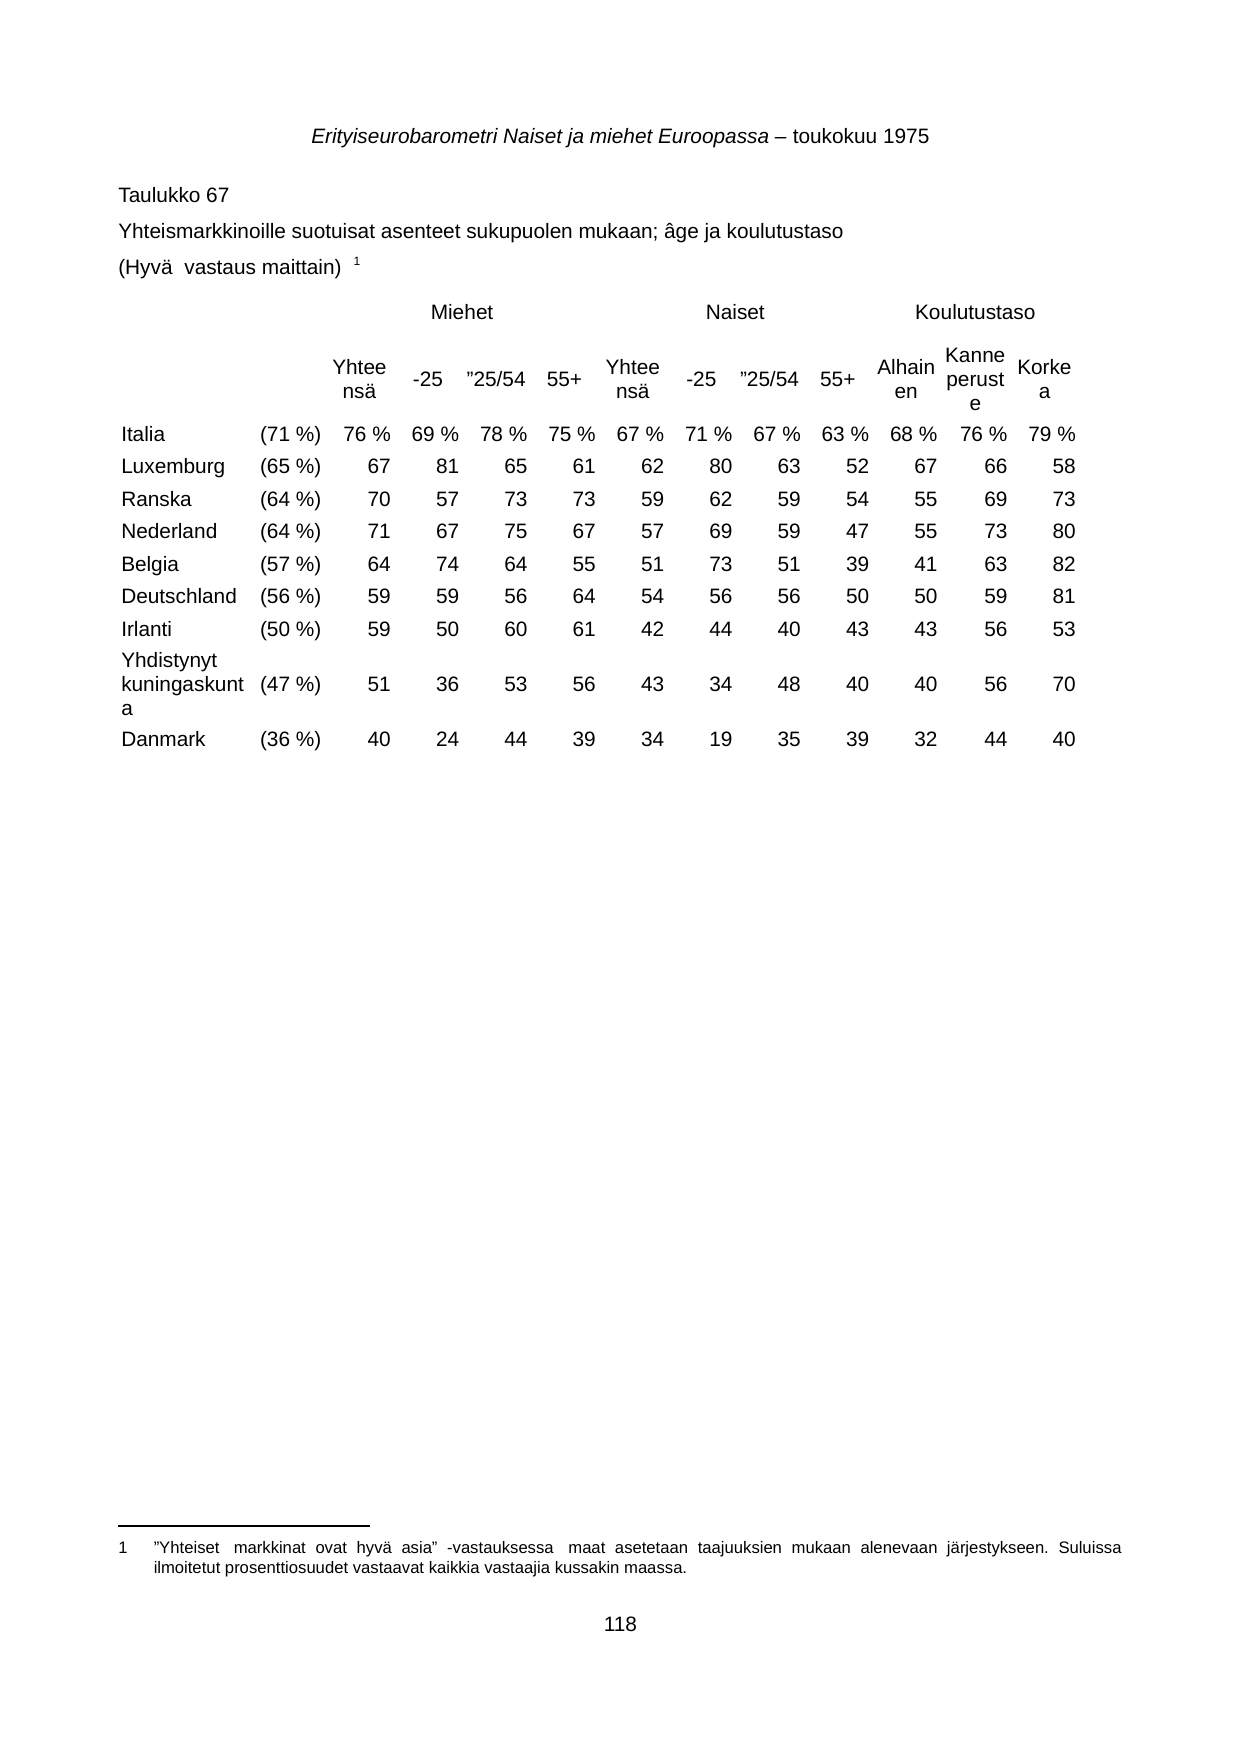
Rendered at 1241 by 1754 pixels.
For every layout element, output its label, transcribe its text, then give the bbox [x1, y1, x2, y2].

table_cell Nederland [118, 515, 257, 547]
table_cell 79 % [1010, 418, 1078, 450]
table_cell 51 [599, 548, 667, 580]
table_cell [257, 340, 325, 418]
text ”Yhteiset markkinat ovat hyvä asia” -vastauksessa maat asetetaan taajuuksien mukaan alenevaan järjestykseen. Suluissa ilmoitetut prosenttiosuudet vastaavat kaikkia vastaajia kussakin maassa. [118, 1538, 1122, 1577]
table_cell 53 [462, 645, 530, 722]
table_cell 44 [940, 722, 1010, 755]
table_cell Alhainen [872, 340, 940, 418]
table_cell 34 [599, 722, 667, 755]
table_cell (65 %) [257, 450, 325, 483]
table_cell 67 % [735, 418, 803, 450]
table_cell 64 [462, 548, 530, 580]
table_cell (47 %) [257, 645, 325, 722]
table_cell Belgia [118, 548, 257, 580]
table_cell 69 [940, 483, 1010, 515]
table_cell 47 [804, 515, 872, 547]
table_cell 59 [325, 612, 393, 644]
table_cell 61 [530, 450, 598, 483]
table_cell 52 [804, 450, 872, 483]
table_cell 48 [735, 645, 803, 722]
table_cell 56 [667, 580, 735, 612]
table_cell ”25/54 [462, 340, 530, 418]
table_cell 63 [735, 450, 803, 483]
table_cell 81 [1010, 580, 1078, 612]
table_cell 39 [804, 722, 872, 755]
table_cell 50 [804, 580, 872, 612]
table_cell (57 %) [257, 548, 325, 580]
table_cell 66 [940, 450, 1010, 483]
table_cell 40 [1010, 722, 1078, 755]
table_cell 32 [872, 722, 940, 755]
table_cell 56 [530, 645, 598, 722]
table_cell 75 [462, 515, 530, 547]
text Taulukko 67 [118, 183, 1122, 207]
table_cell 56 [940, 612, 1010, 644]
table_header Koulutustaso [872, 284, 1078, 340]
table_cell 19 [667, 722, 735, 755]
table_cell Irlanti [118, 612, 257, 644]
table_cell 59 [940, 580, 1010, 612]
table_cell 60 [462, 612, 530, 644]
text Yhteismarkkinoille suotuisat asenteet sukupuolen mukaan; âge ja koulutustaso [118, 219, 1122, 243]
table_cell 43 [872, 612, 940, 644]
table_cell 61 [530, 612, 598, 644]
table_cell 50 [872, 580, 940, 612]
table_cell Italia [118, 418, 257, 450]
table_cell 73 [667, 548, 735, 580]
table_cell Deutschland [118, 580, 257, 612]
table_cell 70 [325, 483, 393, 515]
table_cell 73 [462, 483, 530, 515]
table_cell 71 % [667, 418, 735, 450]
table_cell 69 % [394, 418, 462, 450]
table_cell 80 [667, 450, 735, 483]
text (Hyvä vastaus maittain) [118, 254, 1122, 278]
table_cell 54 [599, 580, 667, 612]
table_cell 41 [872, 548, 940, 580]
table_cell 62 [667, 483, 735, 515]
table_cell Yhdistynyt kuningaskunta [118, 645, 257, 722]
table_cell 59 [325, 580, 393, 612]
table_cell ”25/54 [735, 340, 803, 418]
table_cell 67 [530, 515, 598, 547]
table_cell (56 %) [257, 580, 325, 612]
table_cell 34 [667, 645, 735, 722]
table_cell Kanneperuste [940, 340, 1010, 418]
table_cell 62 [599, 450, 667, 483]
table_cell 76 % [940, 418, 1010, 450]
table_cell 59 [599, 483, 667, 515]
table_cell 39 [530, 722, 598, 755]
table_cell 67 % [599, 418, 667, 450]
table_cell 69 [667, 515, 735, 547]
table_cell Ranska [118, 483, 257, 515]
table_cell 55+ [530, 340, 598, 418]
table_cell 65 [462, 450, 530, 483]
table_cell (36 %) [257, 722, 325, 755]
table_cell 55 [872, 515, 940, 547]
table_cell 40 [804, 645, 872, 722]
table_cell 73 [1010, 483, 1078, 515]
table_cell 63 % [804, 418, 872, 450]
table_cell 51 [735, 548, 803, 580]
table_cell 73 [940, 515, 1010, 547]
table_cell 68 % [872, 418, 940, 450]
table_cell Korkea [1010, 340, 1078, 418]
table_header Miehet [325, 284, 598, 340]
table_cell 59 [394, 580, 462, 612]
table_cell Danmark [118, 722, 257, 755]
table_cell (64 %) [257, 483, 325, 515]
table_cell 82 [1010, 548, 1078, 580]
table_cell 73 [530, 483, 598, 515]
table_cell 51 [325, 645, 393, 722]
table_cell 42 [599, 612, 667, 644]
table_cell 75 % [530, 418, 598, 450]
table_header [257, 284, 325, 340]
table_cell 55 [872, 483, 940, 515]
table_cell 67 [394, 515, 462, 547]
table_cell 43 [599, 645, 667, 722]
table_cell 71 [325, 515, 393, 547]
table_cell 36 [394, 645, 462, 722]
table_cell Luxemburg [118, 450, 257, 483]
table_cell 80 [1010, 515, 1078, 547]
table_cell 53 [1010, 612, 1078, 644]
table_cell 40 [872, 645, 940, 722]
table_cell -25 [394, 340, 462, 418]
table_cell 59 [735, 483, 803, 515]
table_header Naiset [599, 284, 872, 340]
table_cell 44 [667, 612, 735, 644]
table_cell Yhteensä [599, 340, 667, 418]
table_header [118, 284, 257, 340]
table_cell 78 % [462, 418, 530, 450]
table_cell 57 [394, 483, 462, 515]
table_cell 40 [325, 722, 393, 755]
table_cell 55 [530, 548, 598, 580]
table_cell 67 [325, 450, 393, 483]
table_cell (50 %) [257, 612, 325, 644]
table_cell 40 [735, 612, 803, 644]
table_cell 67 [872, 450, 940, 483]
table_cell 58 [1010, 450, 1078, 483]
table_cell 56 [735, 580, 803, 612]
table_cell 59 [735, 515, 803, 547]
table_cell Yhteensä [325, 340, 393, 418]
table_cell 56 [462, 580, 530, 612]
table_cell 35 [735, 722, 803, 755]
table_cell 74 [394, 548, 462, 580]
table_cell [118, 340, 257, 418]
table_cell 24 [394, 722, 462, 755]
table_cell 43 [804, 612, 872, 644]
table_cell 56 [940, 645, 1010, 722]
table_cell 50 [394, 612, 462, 644]
table_cell 54 [804, 483, 872, 515]
table_cell 57 [599, 515, 667, 547]
table_cell 63 [940, 548, 1010, 580]
table_cell 55+ [804, 340, 872, 418]
table_cell 81 [394, 450, 462, 483]
table_cell (71 %) [257, 418, 325, 450]
table_cell 64 [325, 548, 393, 580]
table_cell -25 [667, 340, 735, 418]
table_cell 64 [530, 580, 598, 612]
table_cell 39 [804, 548, 872, 580]
table_cell (64 %) [257, 515, 325, 547]
table_cell 44 [462, 722, 530, 755]
table_cell 76 % [325, 418, 393, 450]
table_cell 70 [1010, 645, 1078, 722]
